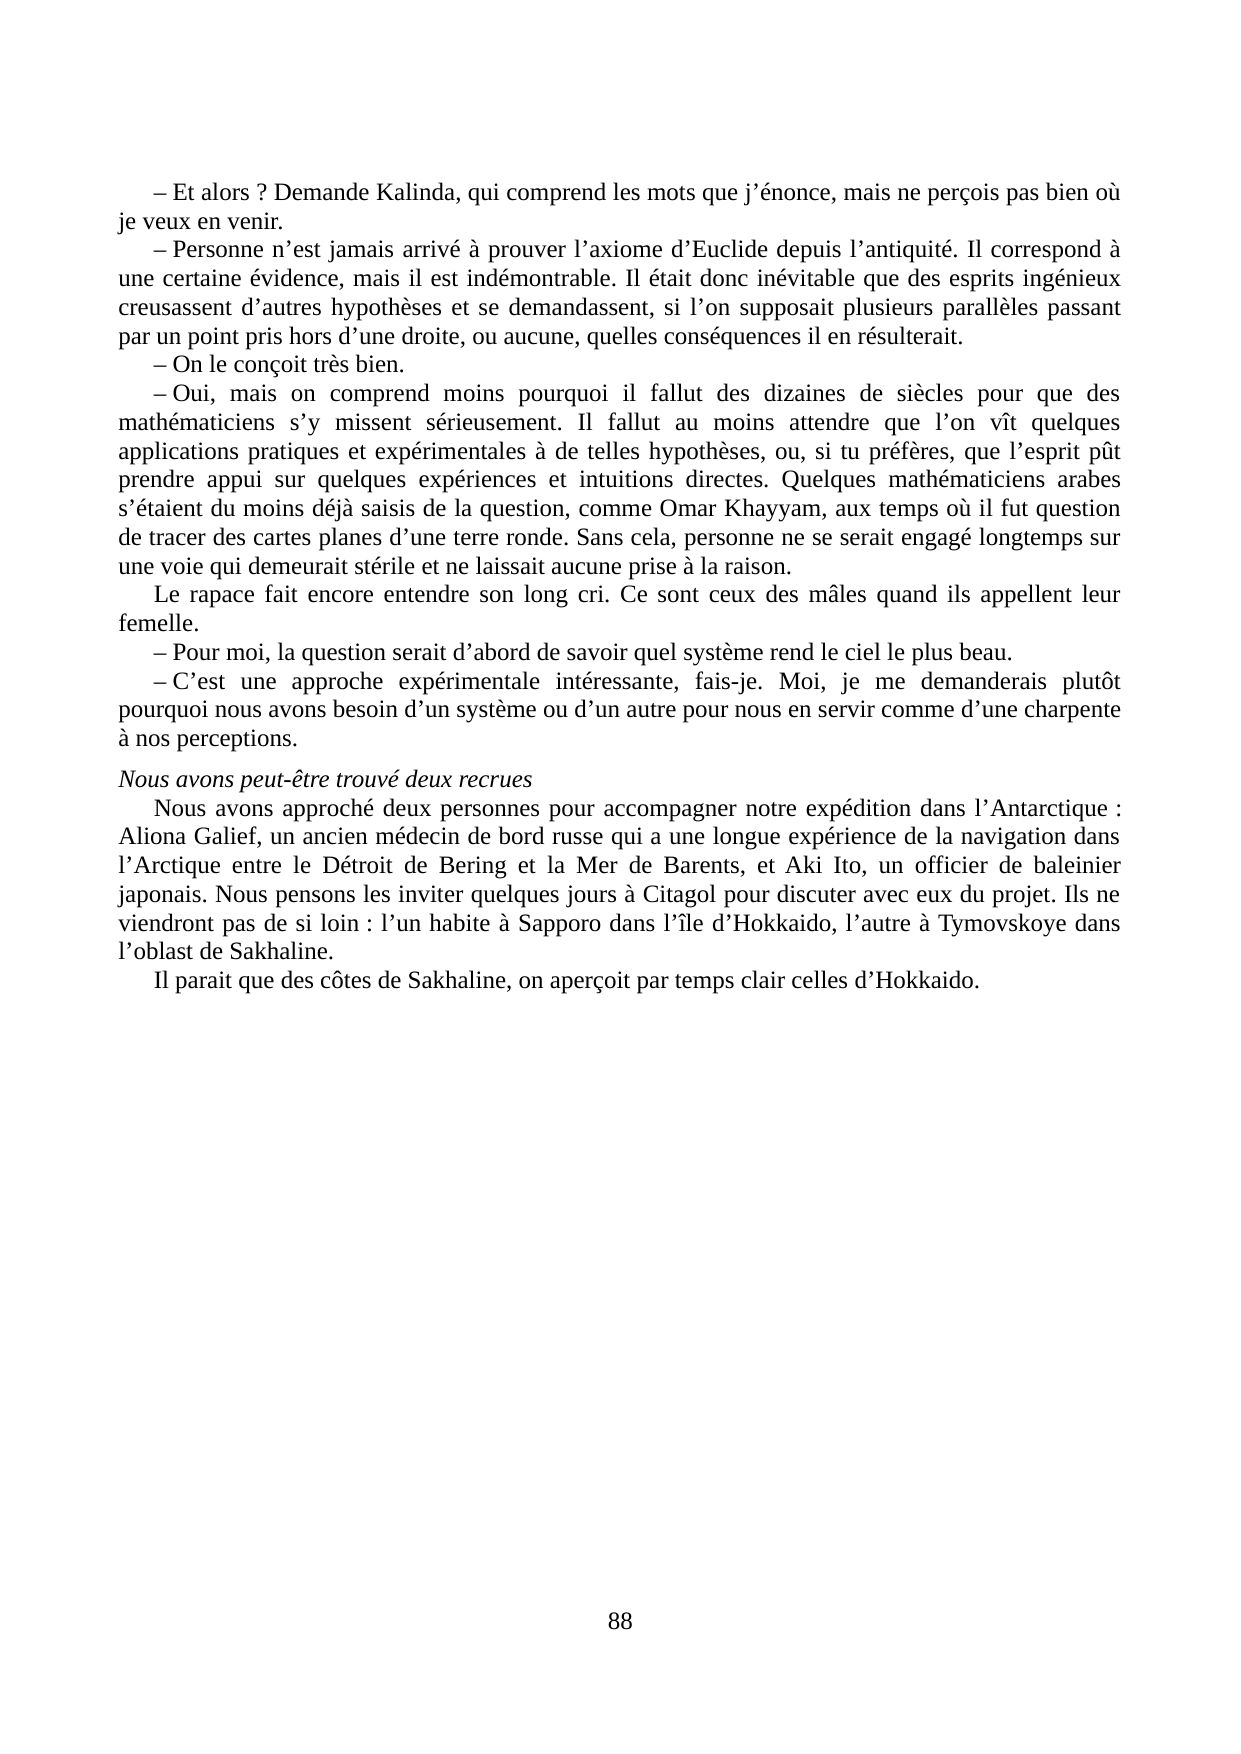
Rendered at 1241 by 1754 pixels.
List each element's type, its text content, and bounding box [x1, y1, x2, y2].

text – Oui, mais on comprend moins pourquoi il fallut des dizaines de siècles pour que des mathématiciens s’y missent sérieusement. Il fallut au moins attendre que l’on vît quelques applications pratiques et expérimentales à de telles hypothèses, ou, si tu préfères, que l’esprit pût prendre appui sur quelques expériences et intuitions directes. Quelques mathématiciens arabes s’étaient du moins déjà saisis de la question, comme Omar Khayyam, aux temps où il fut question de tracer des cartes planes d’une terre ronde. Sans cela, personne ne se serait engagé longtemps sur une voie qui demeurait stérile et ne laissait aucune prise à la raison. [118, 378, 1122, 579]
text Le rapace fait encore entendre son long cri. Ce sont ceux des mâles quand ils appellent leur femelle. [118, 579, 1122, 637]
text Nous avons approché deux personnes pour accompagner notre expédition dans l’Antarctique : Aliona Galief, un ancien médecin de bord russe qui a une longue expérience de la navigation dans l’Arctique entre le Détroit de Bering et la Mer de Barents, et Aki Ito, un officier de baleinier japonais. Nous pensons les inviter quelques jours à Citagol pour discuter avec eux du projet. Ils ne viendront pas de si loin : l’un habite à Sapporo dans l’île d’Hokkaido, l’autre à Tymovskoye dans l’oblast de Sakhaline. [118, 793, 1122, 965]
subtitle Nous avons peut-être trouvé deux recrues [118, 764, 1122, 793]
text – Personne n’est jamais arrivé à prouver l’axiome d’Euclide depuis l’antiquité. Il correspond à une certaine évidence, mais il est indémontrable. Il était donc inévitable que des esprits ingénieux creusassent d’autres hypothèses et se demandassent, si l’on supposait plusieurs parallèles passant par un point pris hors d’une droite, ou aucune, quelles conséquences il en résulterait. [118, 234, 1122, 349]
text – On le conçoit très bien. [118, 349, 1122, 378]
text Il parait que des côtes de Sakhaline, on aperçoit par temps clair celles d’Hokkaido. [118, 965, 1122, 994]
text – C’est une approche expérimentale intéressante, fais-je. Moi, je me demanderais plutôt pourquoi nous avons besoin d’un système ou d’un autre pour nous en servir comme d’une charpente à nos perceptions. [118, 666, 1122, 752]
text – Pour moi, la question serait d’abord de savoir quel système rend le ciel le plus beau. [118, 637, 1122, 666]
text – Et alors ? Demande Kalinda, qui comprend les mots que j’énonce, mais ne perçois pas bien où je veux en venir. [118, 177, 1122, 234]
